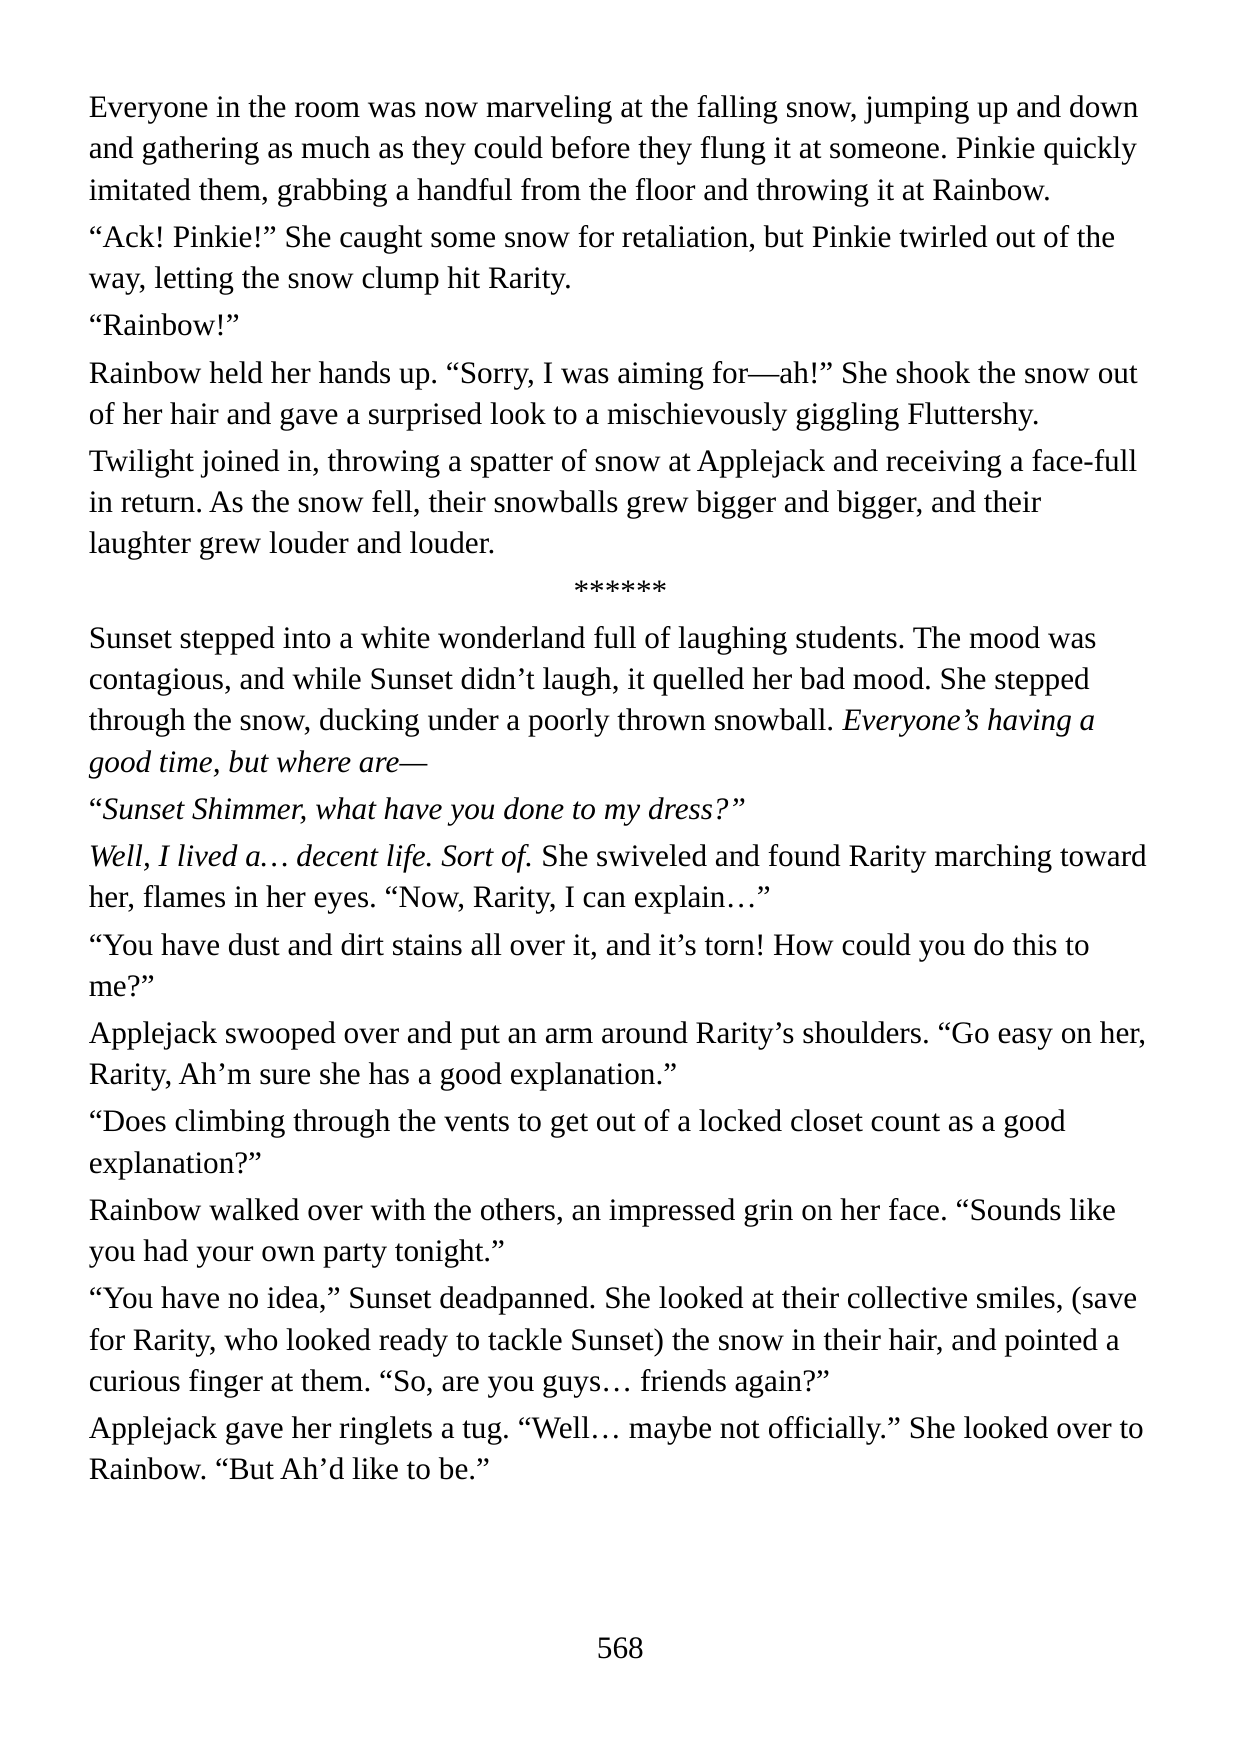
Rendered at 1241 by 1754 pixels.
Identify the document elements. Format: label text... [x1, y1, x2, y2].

text ****** [88, 572, 1152, 608]
text “You have no idea,” Sunset deadpanned. She looked at their collective smiles, (save for Rarity, who looked ready to tackle Sunset) the snow in their hair, and pointed a curious finger at them. “So, are you guys… friends again?” [88, 1279, 1152, 1398]
text Well, I lived a… decent life. Sort of. She swiveled and found Rarity marching toward her, flames in her eyes. “Now, Rarity, I can explain…” [88, 837, 1152, 914]
text “You have dust and dirt stains all over it, and it’s torn! How could you do this to me?” [88, 926, 1152, 1003]
text Applejack swooped over and put an arm around Rarity’s shoulders. “Go easy on her, Rarity, Ah’m sure she has a good explanation.” [88, 1014, 1152, 1091]
text “Sunset Shimmer, what have you done to my dress?” [88, 790, 1152, 826]
text Everyone in the room was now marveling at the falling snow, jumping up and down and gathering as much as they could before they flung it at someone. Pinkie quickly imitated them, grabbing a handful from the floor and throwing it at Rainbow. [88, 88, 1152, 207]
text “Rainbow!” [88, 307, 1152, 343]
text Twilight joined in, throwing a spatter of snow at Applejack and receiving a face-full in return. As the snow fell, their snowballs grew bigger and bigger, and their laughter grew louder and louder. [88, 442, 1152, 561]
text Rainbow walked over with the others, an impressed grin on her face. “Sounds like you had your own party tonight.” [88, 1191, 1152, 1268]
text Sunset stepped into a white wonderland full of laughing students. The mood was contagious, and while Sunset didn’t laugh, it quelled her bad mood. She stepped through the snow, ducking under a poorly thrown snowball. Everyone’s having a good time, but where are— [88, 619, 1152, 779]
text Rainbow held her hands up. “Sorry, I was aiming for—ah!” She shook the snow out of her hair and gave a surprised look to a mischievously giggling Fluttershy. [88, 354, 1152, 431]
text “Ack! Pinkie!” She caught some snow for retaliation, but Pinkie twirled out of the way, letting the snow clump hit Rarity. [88, 218, 1152, 295]
text “Does climbing through the vents to get out of a locked closet count as a good explanation?” [88, 1103, 1152, 1180]
text Applejack gave her ringlets a tug. “Well… maybe not officially.” She looked over to Rainbow. “But Ah’d like to be.” [88, 1409, 1152, 1486]
